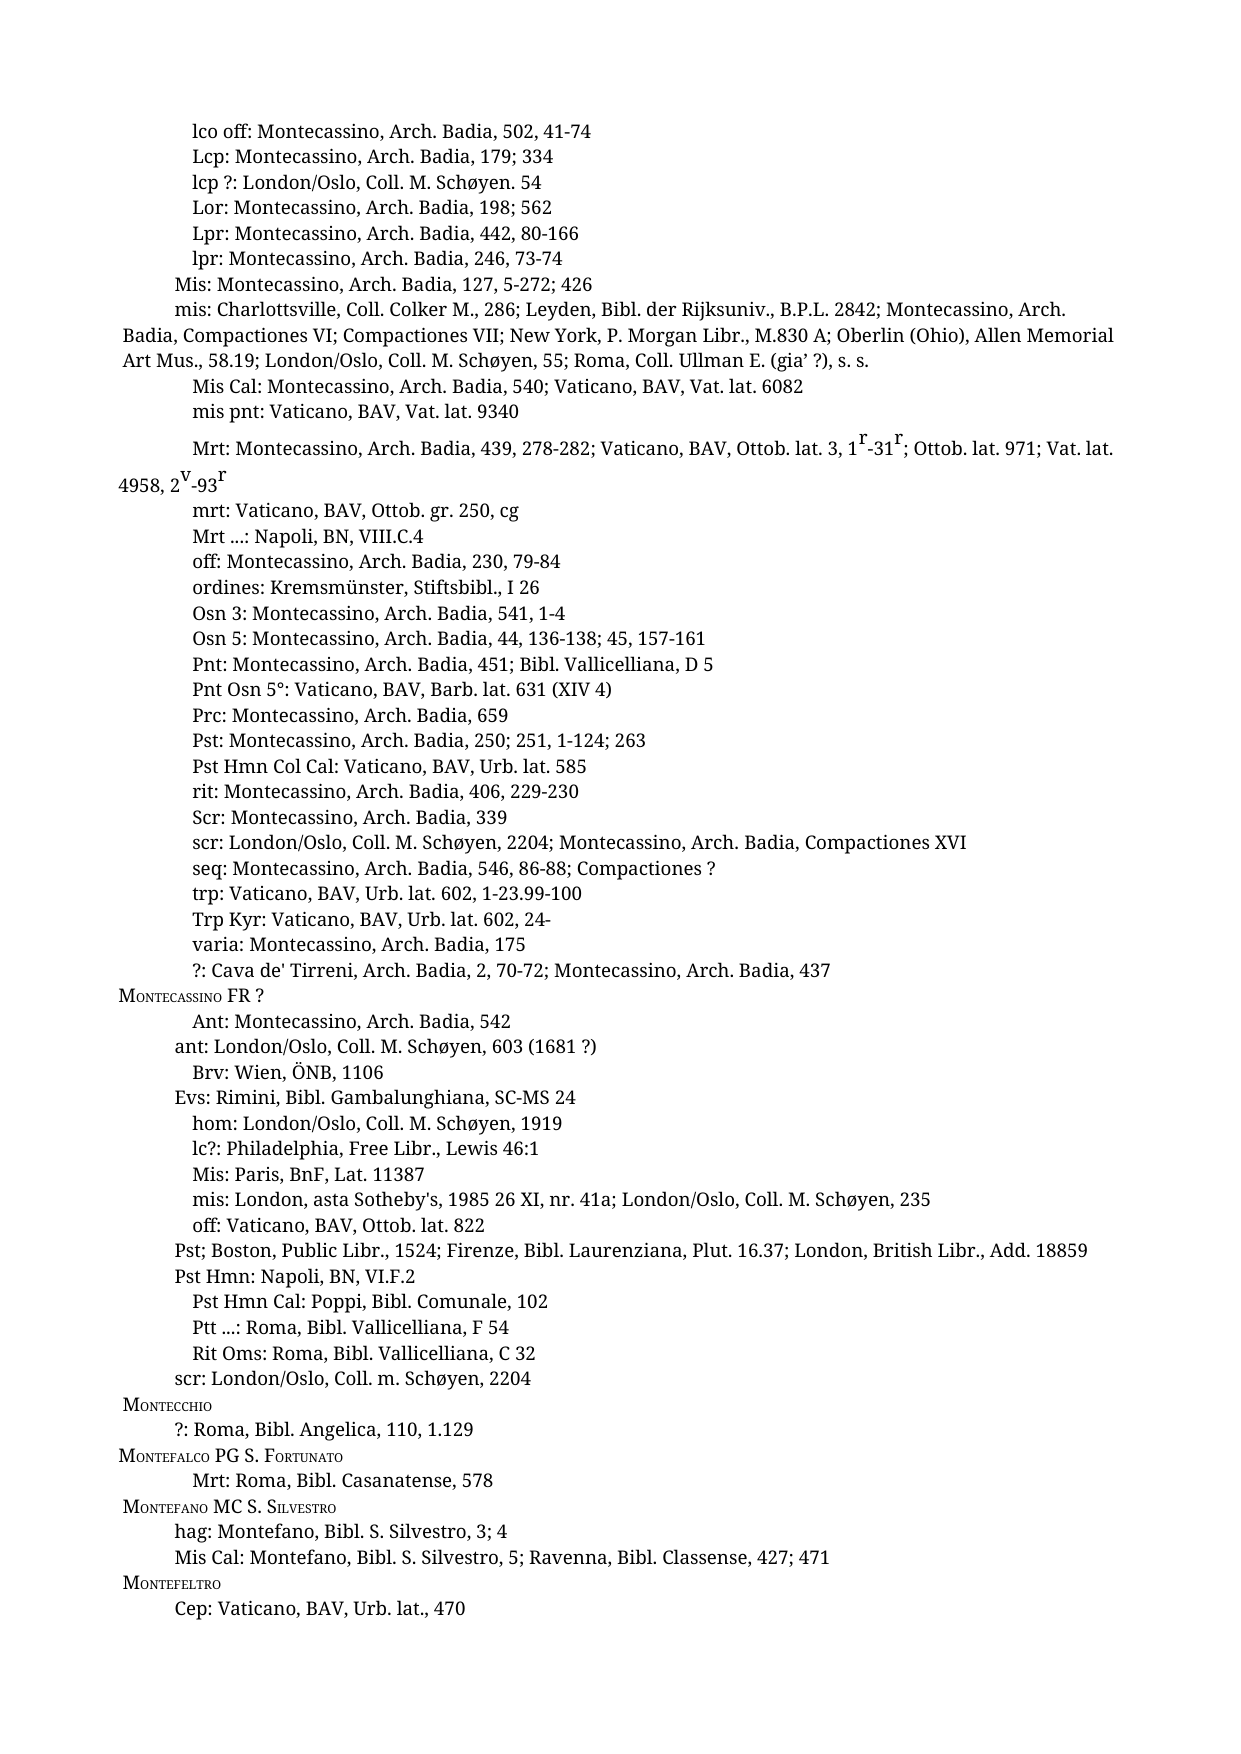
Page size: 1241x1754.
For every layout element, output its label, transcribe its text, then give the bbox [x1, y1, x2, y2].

text Rit Oms: Roma, Bibl. Vallicelliana, C 32 [118, 1340, 1122, 1365]
text Lpr: Montecassino, Arch. Badia, 442, 80-166 [118, 220, 1122, 246]
text scr: London/Oslo, Coll. m. Schøyen, 2204 [122, 1365, 1122, 1391]
text Scr: Montecassino, Arch. Badia, 339 [118, 804, 1122, 829]
text Mis: Paris, BnF, Lat. 11387 [118, 1161, 1122, 1187]
text mis pnt: Vaticano, BAV, Vat. lat. 9340 [118, 399, 1122, 424]
text scr: London/Oslo, Coll. M. Schøyen, 2204; Montecassino, Arch. Badia, Compactiones XVI [118, 829, 1122, 855]
text lc?: Philadelphia, Free Libr., Lewis 46:1 [118, 1136, 1122, 1161]
text ?: Cava de' Tirreni, Arch. Badia, 2, 70-72; Montecassino, Arch. Badia, 437 [118, 957, 1122, 983]
text ordines: Kremsmünster, Stiftsbibl., I 26 [118, 574, 1122, 600]
text Mis Cal: Montecassino, Arch. Badia, 540; Vaticano, BAV, Vat. lat. 6082 [118, 373, 1122, 399]
text Montefano MC S. Silvestro [122, 1493, 1122, 1518]
text Lor: Montecassino, Arch. Badia, 198; 562 [118, 195, 1122, 220]
text Osn 5: Montecassino, Arch. Badia, 44, 136-138; 45, 157-161 [118, 625, 1122, 651]
text lcp ?: London/Oslo, Coll. M. Schøyen. 54 [118, 169, 1122, 195]
text Montecassino FR ? [118, 983, 1122, 1008]
text Mis Cal: Montefano, Bibl. S. Silvestro, 5; Ravenna, Bibl. Classense, 427; 471 [122, 1544, 1122, 1569]
text hom: London/Oslo, Coll. M. Schøyen, 1919 [118, 1110, 1122, 1136]
text Prc: Montecassino, Arch. Badia, 659 [118, 702, 1122, 727]
text lco off: Montecassino, Arch. Badia, 502, 41-74 [118, 118, 1122, 144]
text varia: Montecassino, Arch. Badia, 175 [118, 932, 1122, 957]
text Montecchio [122, 1391, 1122, 1416]
text Pst Hmn Cal: Poppi, Bibl. Comunale, 102 [118, 1289, 1122, 1314]
text Mrt ...: Napoli, BN, VIII.C.4 [118, 523, 1122, 549]
text Pst: Montecassino, Arch. Badia, 250; 251, 1-124; 263 [118, 727, 1122, 753]
text Brv: Wien, ÖNB, 1106 [118, 1059, 1122, 1085]
text ant: London/Oslo, Coll. M. Schøyen, 603 (1681 ?) [122, 1034, 1122, 1059]
text mis: London, asta Sotheby's, 1985 26 XI, nr. 41a; London/Oslo, Coll. M. Schøyen, 235 [118, 1187, 1122, 1212]
text Pst Hmn: Napoli, BN, VI.F.2 [122, 1263, 1122, 1289]
text Pnt Osn 5°: Vaticano, BAV, Barb. lat. 631 (XIV 4) [118, 676, 1122, 702]
text Montefeltro [122, 1569, 1122, 1595]
text Ptt ...: Roma, Bibl. Vallicelliana, F 54 [118, 1314, 1122, 1340]
text Evs: Rimini, Bibl. Gambalunghiana, SC-MS 24 [122, 1085, 1122, 1110]
text off: Montecassino, Arch. Badia, 230, 79-84 [118, 549, 1122, 574]
text trp: Vaticano, BAV, Urb. lat. 602, 1-23.99-100 [118, 881, 1122, 906]
text Pst Hmn Col Cal: Vaticano, BAV, Urb. lat. 585 [118, 753, 1122, 778]
text rit: Montecassino, Arch. Badia, 406, 229-230 [118, 778, 1122, 804]
text Trp Kyr: Vaticano, BAV, Urb. lat. 602, 24- [118, 906, 1122, 932]
text Montefalco PG S. Fortunato [118, 1442, 1122, 1467]
text Osn 3: Montecassino, Arch. Badia, 541, 1-4 [118, 600, 1122, 625]
text Pnt: Montecassino, Arch. Badia, 451; Bibl. Vallicelliana, D 5 [118, 651, 1122, 676]
text off: Vaticano, BAV, Ottob. lat. 822 [118, 1212, 1122, 1238]
text seq: Montecassino, Arch. Badia, 546, 86-88; Compactiones ? [118, 855, 1122, 881]
text Mis: Montecassino, Arch. Badia, 127, 5-272; 426 [122, 271, 1122, 297]
text ?: Roma, Bibl. Angelica, 110, 1.129 [122, 1416, 1122, 1442]
text Lcp: Montecassino, Arch. Badia, 179; 334 [118, 144, 1122, 169]
text Mrt: Montecassino, Arch. Badia, 439, 278-282; Vaticano, BAV, Ottob. lat. 3, 1r-31r; Ottob. lat. 971; Vat. lat. 4958, 2v-93r [118, 424, 1122, 498]
text Ant: Montecassino, Arch. Badia, 542 [118, 1008, 1122, 1034]
text mrt: Vaticano, BAV, Ottob. gr. 250, cg [118, 498, 1122, 523]
text lpr: Montecassino, Arch. Badia, 246, 73-74 [118, 246, 1122, 271]
text hag: Montefano, Bibl. S. Silvestro, 3; 4 [122, 1518, 1122, 1544]
text Cep: Vaticano, BAV, Urb. lat., 470 [122, 1595, 1122, 1621]
text Mrt: Roma, Bibl. Casanatense, 578 [118, 1467, 1122, 1493]
text mis: Charlottsville, Coll. Colker M., 286; Leyden, Bibl. der Rijksuniv., B.P.L. 2842; Montecassino, Arch. Badia, Compactiones VI; Compactiones VII; New York, P. Morgan Libr., M.830 A; Oberlin (Ohio), Allen Memorial Art Mus., 58.19; London/Oslo, Coll. M. Schøyen, 55; Roma, Coll. Ullman E. (gia’ ?), s. s. [122, 297, 1122, 373]
text Pst; Boston, Public Libr., 1524; Firenze, Bibl. Laurenziana, Plut. 16.37; London, British Libr., Add. 18859 [122, 1238, 1122, 1263]
